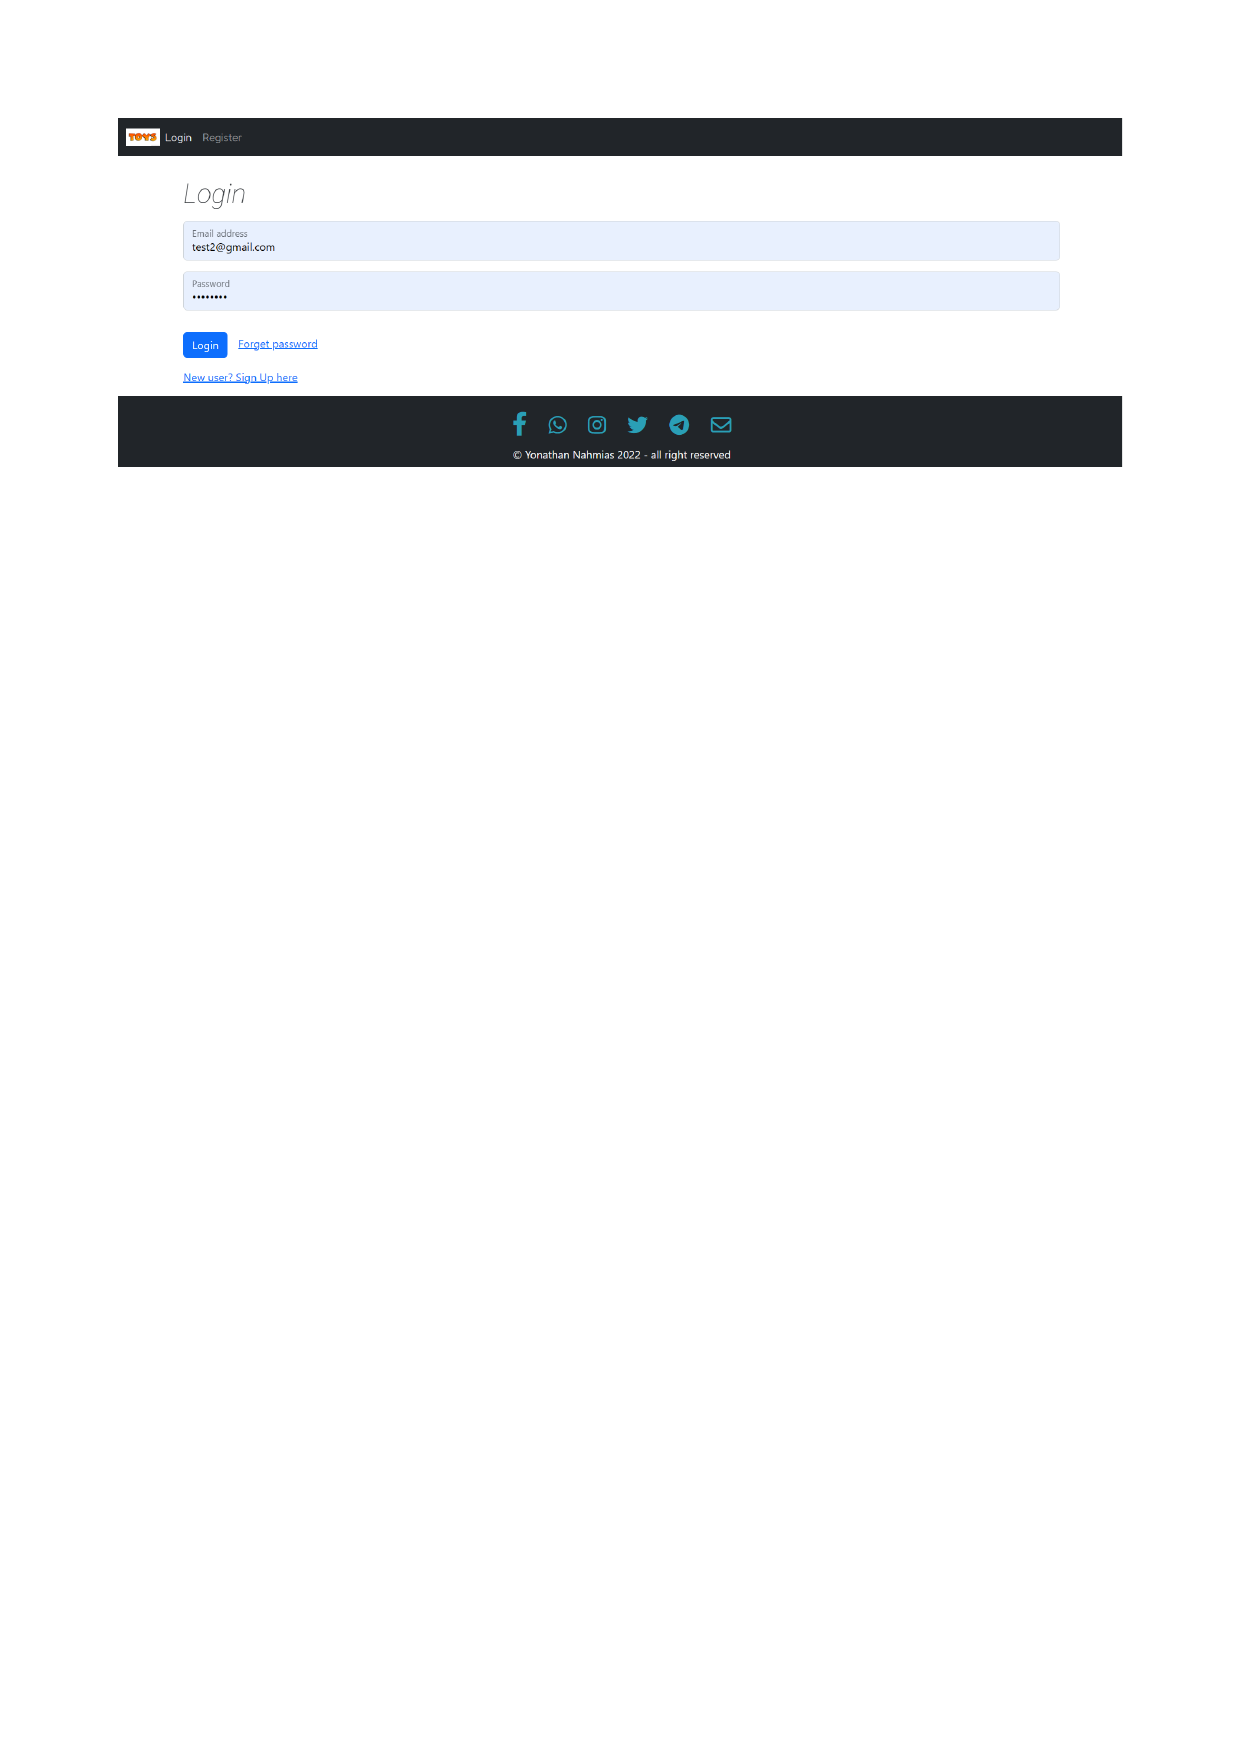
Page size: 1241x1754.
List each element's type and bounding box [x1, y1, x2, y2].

picture [118, 118, 1123, 468]
